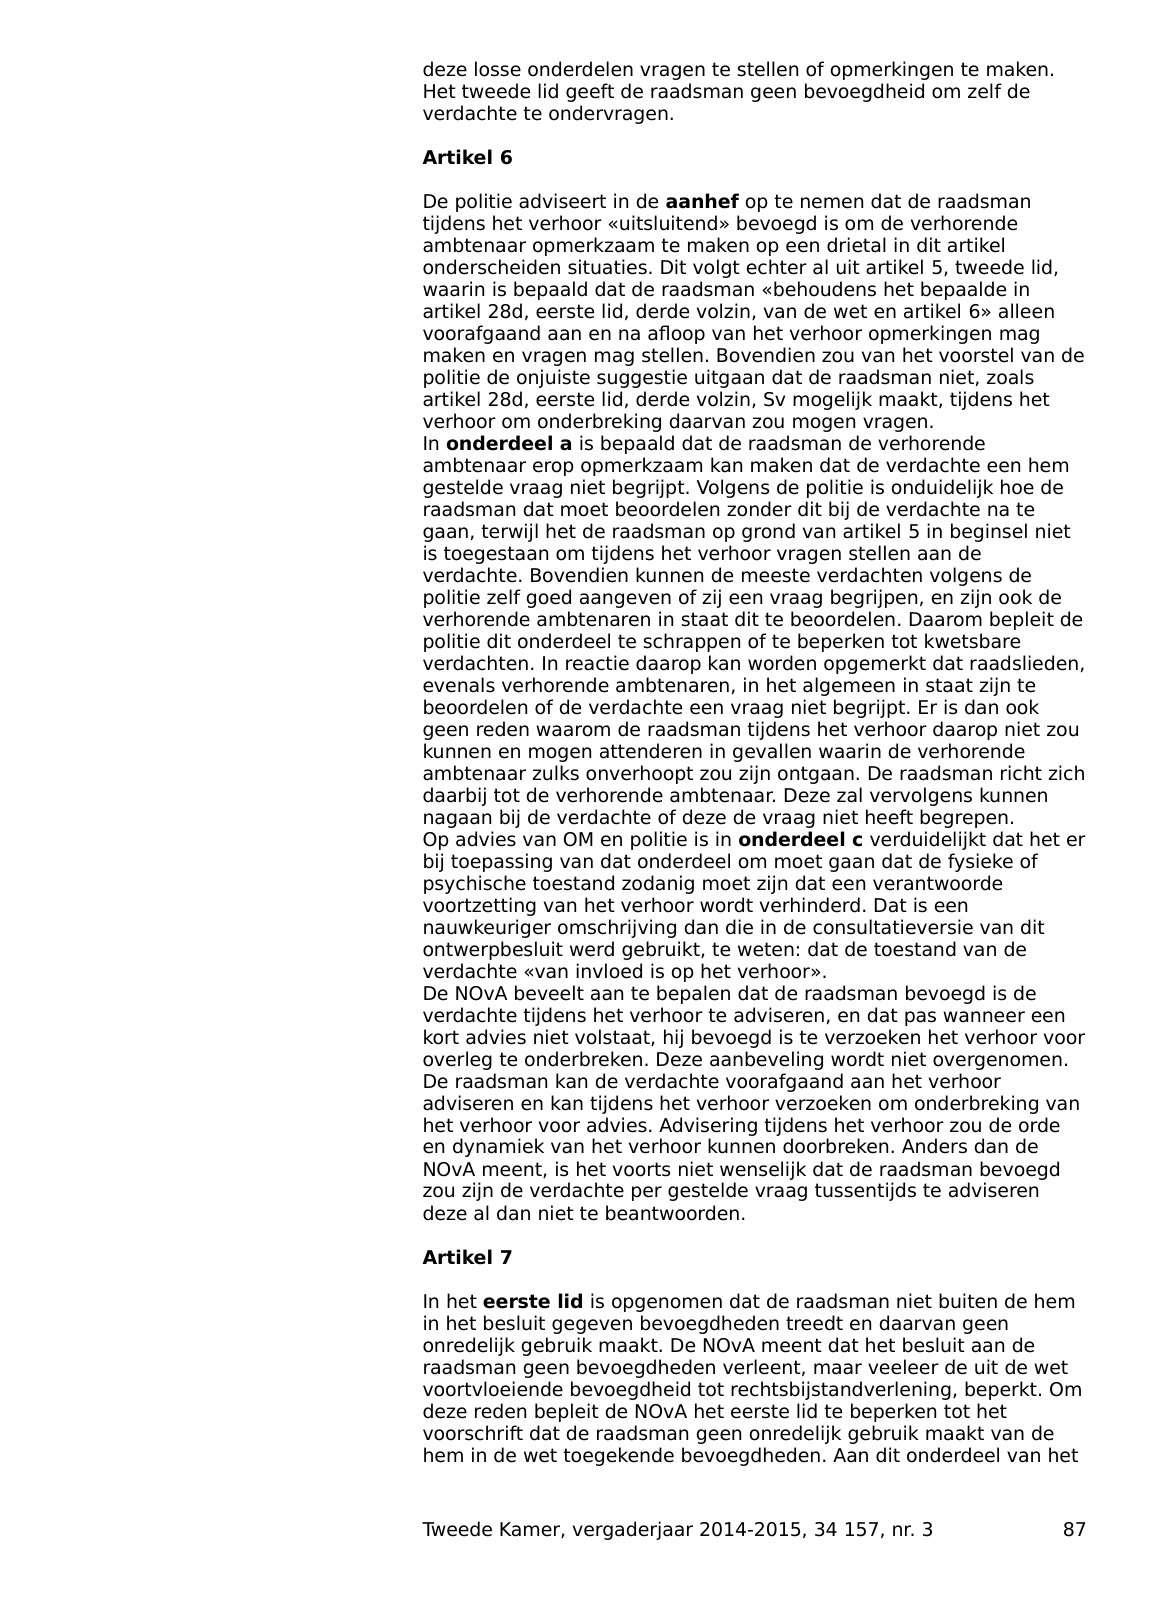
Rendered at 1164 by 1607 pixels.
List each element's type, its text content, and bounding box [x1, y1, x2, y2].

text In het eerste lid is opgenomen dat de raadsman niet buiten de hem in het besluit gegeven bevoegdheden treedt en daarvan geen onredelijk gebruik maakt. De NOvA meent dat het besluit aan de raadsman geen bevoegdheden verleent, maar veeleer de uit de wet voortvloeiende bevoegdheid tot rechtsbijstandverlening, beperkt. Om deze reden bepleit de NOvA het eerste lid te beperken tot het voorschrift dat de raadsman geen onredelijk gebruik maakt van de hem in de wet toegekende bevoegdheden. Aan dit onderdeel van het [422, 1291, 1087, 1467]
text Op advies van OM en politie is in onderdeel c verduidelijkt dat het er bij toepassing van dat onderdeel om moet gaan dat de fysieke of psychische toestand zodanig moet zijn dat een verantwoorde voortzetting van het verhoor wordt verhinderd. Dat is een nauwkeuriger omschrijving dan die in de consultatieversie van dit ontwerpbesluit werd gebruikt, te weten: dat de toestand van de verdachte «van invloed is op het verhoor». [422, 829, 1087, 983]
text De politie adviseert in de aanhef op te nemen dat de raadsman tijdens het verhoor «uitsluitend» bevoegd is om de verhorende ambtenaar opmerkzaam te maken op een drietal in dit artikel onderscheiden situaties. Dit volgt echter al uit artikel 5, tweede lid, waarin is bepaald dat de raadsman «behoudens het bepaalde in artikel 28d, eerste lid, derde volzin, van de wet en artikel 6» alleen voorafgaand aan en na afloop van het verhoor opmerkingen mag maken en vragen mag stellen. Bovendien zou van het voorstel van de politie de onjuiste suggestie uitgaan dat de raadsman niet, zoals artikel 28d, eerste lid, derde volzin, Sv mogelijk maakt, tijdens het verhoor om onderbreking daarvan zou mogen vragen. [422, 191, 1087, 433]
subtitle Artikel 7 [422, 1247, 1087, 1268]
text In onderdeel a is bepaald dat de raadsman de verhorende ambtenaar erop opmerkzaam kan maken dat de verdachte een hem gestelde vraag niet begrijpt. Volgens de politie is onduidelijk hoe de raadsman dat moet beoordelen zonder dit bij de verdachte na te gaan, terwijl het de raadsman op grond van artikel 5 in beginsel niet is toegestaan om tijdens het verhoor vragen stellen aan de verdachte. Bovendien kunnen de meeste verdachten volgens de politie zelf goed aangeven of zij een vraag begrijpen, en zijn ook de verhorende ambtenaren in staat dit te beoordelen. Daarom bepleit de politie dit onderdeel te schrappen of te beperken tot kwetsbare verdachten. In reactie daarop kan worden opgemerkt dat raadslieden, evenals verhorende ambtenaren, in het algemeen in staat zijn te beoordelen of de verdachte een vraag niet begrijpt. Er is dan ook geen reden waarom de raadsman tijdens het verhoor daarop niet zou kunnen en mogen attenderen in gevallen waarin de verhorende ambtenaar zulks onverhoopt zou zijn ontgaan. De raadsman richt zich daarbij tot de verhorende ambtenaar. Deze zal vervolgens kunnen nagaan bij de verdachte of deze de vraag niet heeft begrepen. [422, 433, 1087, 829]
text De NOvA beveelt aan te bepalen dat de raadsman bevoegd is de verdachte tijdens het verhoor te adviseren, en dat pas wanneer een kort advies niet volstaat, hij bevoegd is te verzoeken het verhoor voor overleg te onderbreken. Deze aanbeveling wordt niet overgenomen. De raadsman kan de verdachte voorafgaand aan het verhoor adviseren en kan tijdens het verhoor verzoeken om onderbreking van het verhoor voor advies. Advisering tijdens het verhoor zou de orde en dynamiek van het verhoor kunnen doorbreken. Anders dan de NOvA meent, is het voorts niet wenselijk dat de raadsman bevoegd zou zijn de verdachte per gestelde vraag tussentijds te adviseren deze al dan niet te beantwoorden. [422, 983, 1087, 1224]
subtitle Artikel 6 [422, 147, 1087, 169]
text deze losse onderdelen vragen te stellen of opmerkingen te maken. Het tweede lid geeft de raadsman geen bevoegdheid om zelf de verdachte te ondervragen. [422, 59, 1087, 125]
